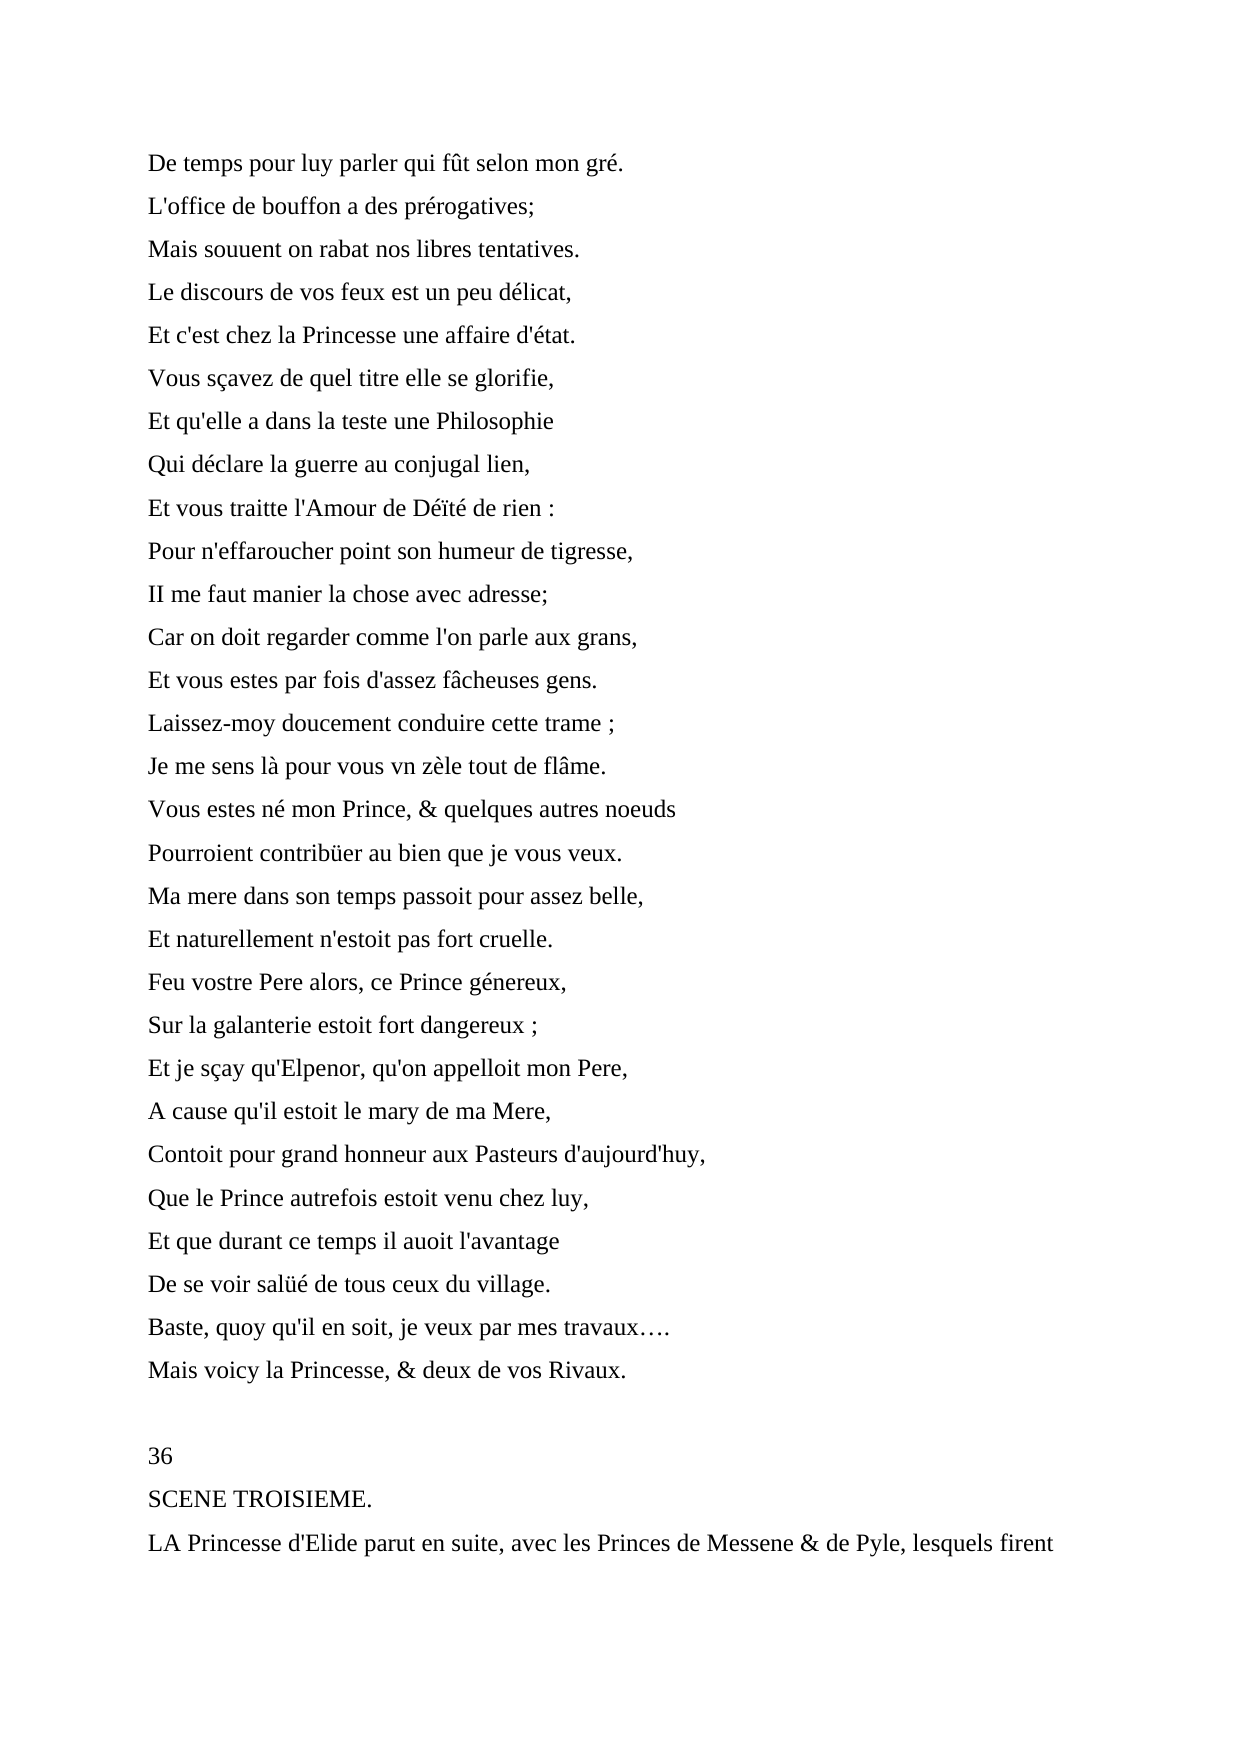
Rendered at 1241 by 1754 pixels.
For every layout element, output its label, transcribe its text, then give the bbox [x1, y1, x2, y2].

text Et je sçay qu'Elpenor, qu'on appelloit mon Pere, [148, 1053, 1093, 1082]
text SCENE TROISIEME. [148, 1484, 1093, 1513]
text L'office de bouffon a des prérogatives; [148, 191, 1093, 219]
text LA Princesse d'Elide parut en suite, avec les Princes de Messene & de Pyle, lesquels firent [148, 1528, 1093, 1556]
text Et naturellement n'estoit pas fort cruelle. [148, 924, 1093, 953]
text Et qu'elle a dans la teste une Philosophie [148, 406, 1093, 435]
text A cause qu'il estoit le mary de ma Mere, [148, 1096, 1093, 1125]
text Et que durant ce temps il auoit l'avantage [148, 1226, 1093, 1254]
text Le discours de vos feux est un peu délicat, [148, 277, 1093, 306]
text Pour n'effaroucher point son humeur de tigresse, [148, 536, 1093, 564]
text 36 [148, 1441, 1093, 1470]
text De temps pour luy parler qui fût selon mon gré. [148, 148, 1093, 176]
text Baste, quoy qu'il en soit, je veux par mes travaux…. [148, 1312, 1093, 1341]
text Mais souuent on rabat nos libres tentatives. [148, 234, 1093, 263]
text Contoit pour grand honneur aux Pasteurs d'aujourd'huy, [148, 1139, 1093, 1168]
text Qui déclare la guerre au conjugal lien, [148, 449, 1093, 478]
text Et vous estes par fois d'assez fâcheuses gens. [148, 665, 1093, 694]
text II me faut manier la chose avec adresse; [148, 579, 1093, 608]
text Pourroient contribüer au bien que je vous veux. [148, 838, 1093, 866]
text Vous estes né mon Prince, & quelques autres noeuds [148, 794, 1093, 823]
text Et c'est chez la Princesse une affaire d'état. [148, 320, 1093, 349]
text De se voir salüé de tous ceux du village. [148, 1269, 1093, 1298]
text Vous sçavez de quel titre elle se glorifie, [148, 363, 1093, 392]
text Sur la galanterie estoit fort dangereux ; [148, 1010, 1093, 1039]
text Feu vostre Pere alors, ce Prince génereux, [148, 967, 1093, 996]
text Et vous traitte l'Amour de Déïté de rien : [148, 493, 1093, 521]
text Car on doit regarder comme l'on parle aux grans, [148, 622, 1093, 651]
text Ma mere dans son temps passoit pour assez belle, [148, 881, 1093, 909]
text Laissez-moy doucement conduire cette trame ; [148, 708, 1093, 737]
text Je me sens là pour vous vn zèle tout de flâme. [148, 751, 1093, 780]
text Que le Prince autrefois estoit venu chez luy, [148, 1183, 1093, 1211]
text Mais voicy la Princesse, & deux de vos Rivaux. [148, 1355, 1093, 1384]
